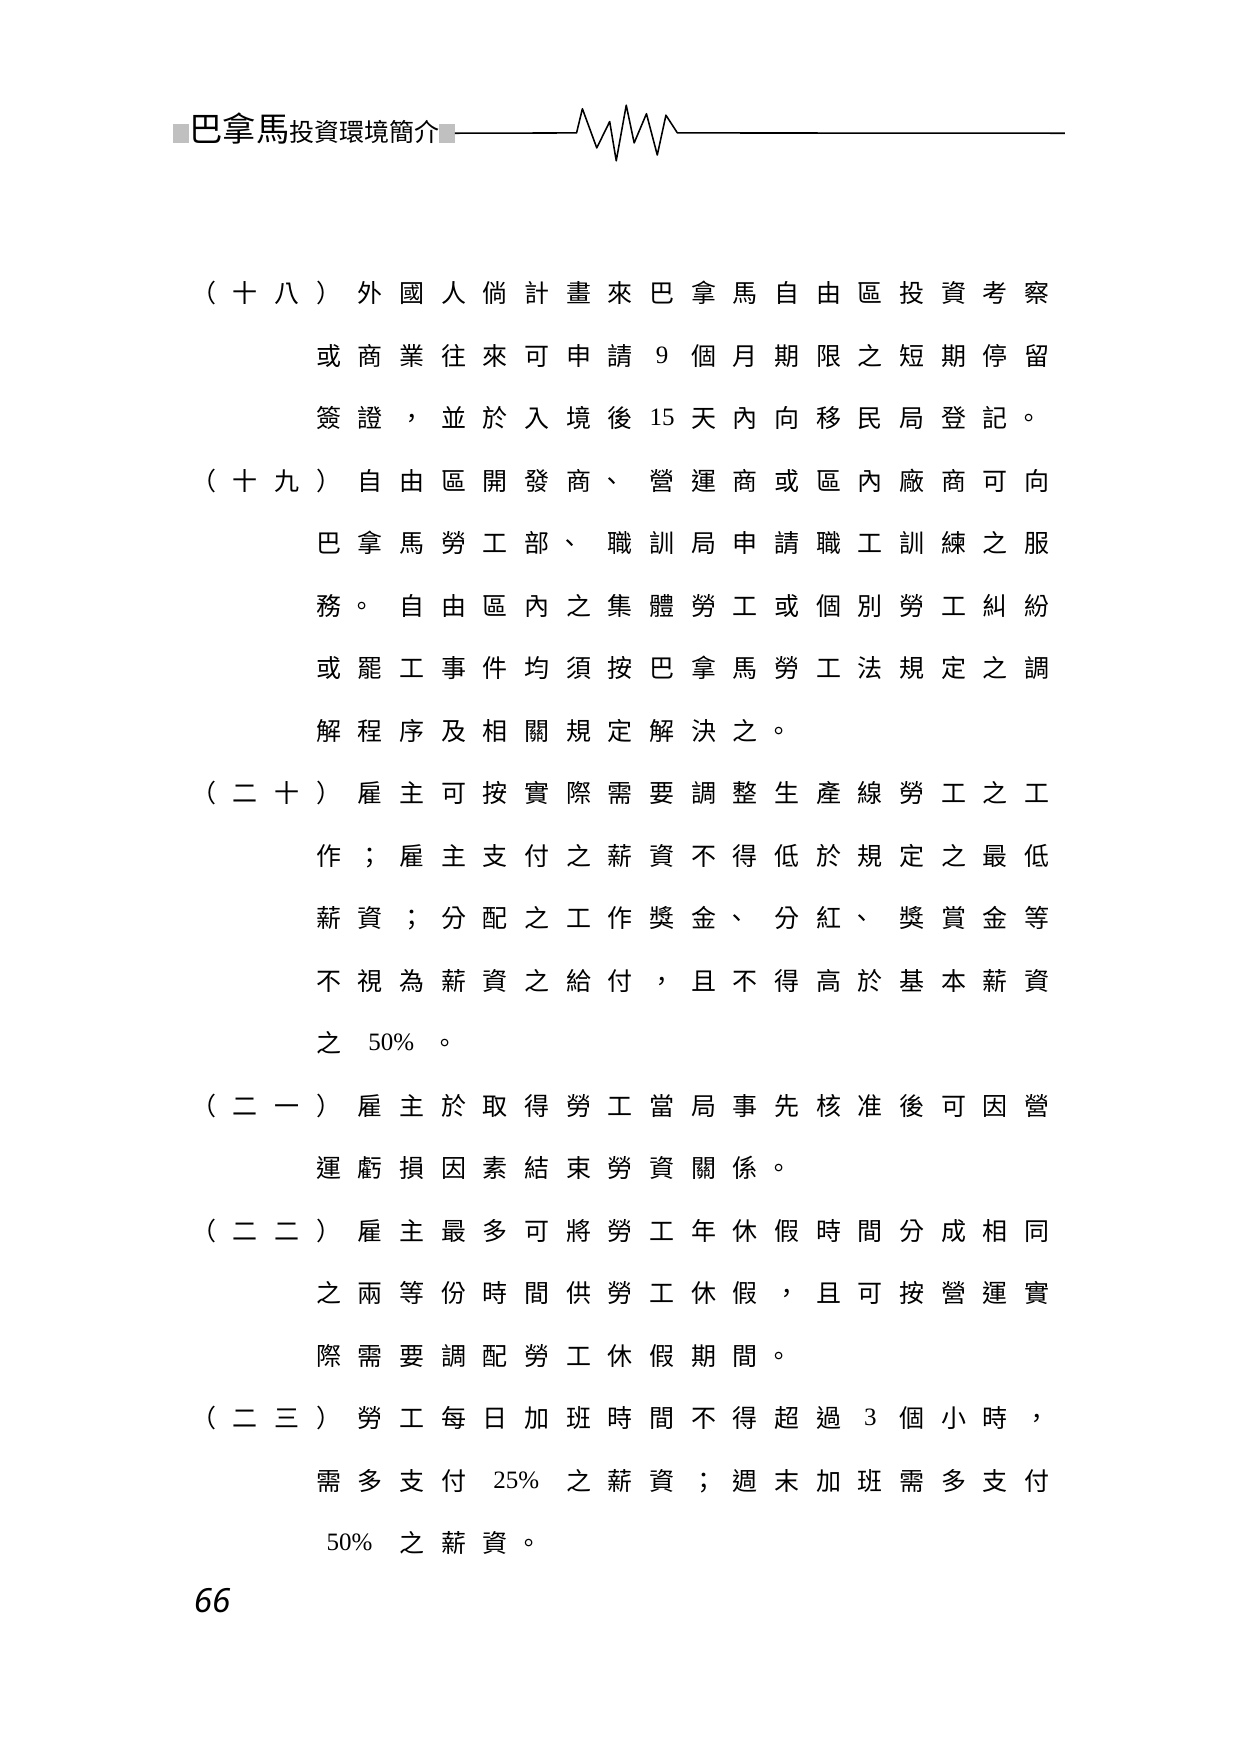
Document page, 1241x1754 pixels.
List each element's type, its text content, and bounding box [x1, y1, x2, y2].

text （十八）外國人倘計畫來巴拿馬自由區投資考察或商業往來可申請9個月期限之短期停留簽證，並於入境後15天內向移民局登記。 [183, 250, 1058, 438]
text （二十）雇主可按實際需要調整生產線勞工之工作；雇主支付之薪資不得低於規定之最低薪資；分配之工作獎金、分紅、獎賞金等不視為薪資之給付，且不得高於基本薪資之50%。 [183, 750, 1058, 1063]
text （二一）雇主於取得勞工當局事先核准後可因營運虧損因素結束勞資關係。 [183, 1063, 1058, 1188]
text （二二）雇主最多可將勞工年休假時間分成相同之兩等份時間供勞工休假，且可按營運實際需要調配勞工休假期間。 [183, 1188, 1058, 1375]
text （二三）勞工每日加班時間不得超過3個小時，需多支付25%之薪資；週末加班需多支付50%之薪資。 [183, 1375, 1058, 1563]
text （十九）自由區開發商、營運商或區內廠商可向巴拿馬勞工部、職訓局申請職工訓練之服務。自由區內之集體勞工或個別勞工糾紛或罷工事件均須按巴拿馬勞工法規定之調解程序及相關規定解決之。 [183, 438, 1058, 750]
